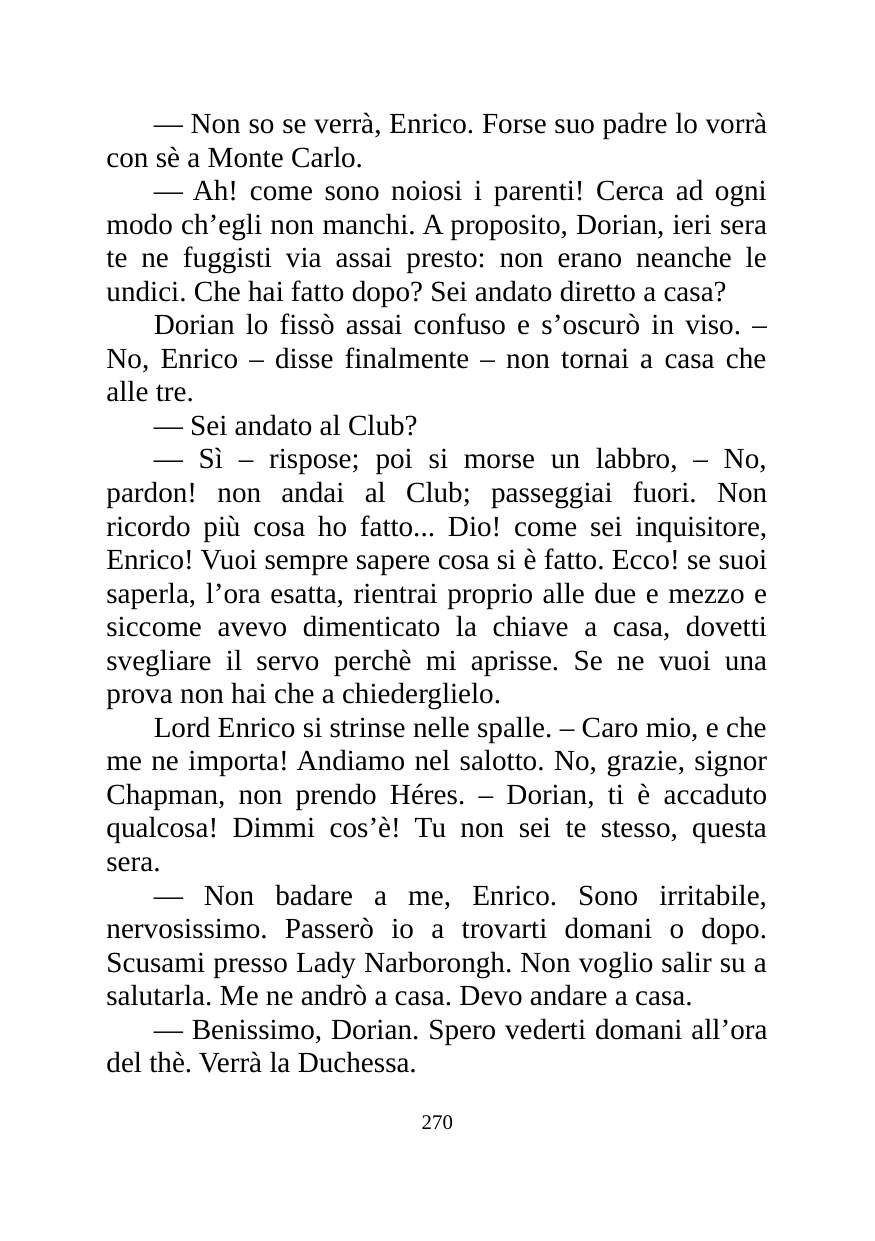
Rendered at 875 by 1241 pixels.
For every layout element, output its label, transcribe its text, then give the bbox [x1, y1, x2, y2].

text — Non badare a me, Enrico. Sono irritabile, nervosissimo. Passerò io a trovarti domani o dopo. Scusami presso Lady Narborongh. Non voglio salir su a salutarla. Me ne andrò a casa. Devo andare a casa. [106, 878, 768, 1012]
text — Benissimo, Dorian. Spero vederti domani all’ora del thè. Verrà la Duchessa. [106, 1012, 768, 1079]
text — Sì – rispose; poi si morse un labbro, – No, pardon! non andai al Club; passeggiai fuori. Non ricordo più cosa ho fatto... Dio! come sei inquisitore, Enrico! Vuoi sempre sapere cosa si è fatto. Ecco! se suoi saperla, l’ora esatta, rientrai proprio alle due e mezzo e siccome avevo dimenticato la chiave a casa, dovetti svegliare il servo perchè mi aprisse. Se ne vuoi una prova non hai che a chiederglielo. [106, 442, 768, 710]
text Dorian lo fissò assai confuso e s’oscurò in viso. – No, Enrico – disse finalmente – non tornai a casa che alle tre. [106, 307, 768, 408]
text — Sei andato al Club? [106, 408, 768, 442]
text Lord Enrico si strinse nelle spalle. – Caro mio, e che me ne importa! Andiamo nel salotto. No, grazie, signor Chapman, non prendo Héres. – Dorian, ti è accaduto qualcosa! Dimmi cos’è! Tu non sei te stesso, questa sera. [106, 710, 768, 878]
text — Non so se verrà, Enrico. Forse suo padre lo vorrà con sè a Monte Carlo. [106, 106, 768, 173]
text — Ah! come sono noiosi i parenti! Cerca ad ogni modo ch’egli non manchi. A proposito, Dorian, ieri sera te ne fuggisti via assai presto: non erano neanche le undici. Che hai fatto dopo? Sei andato diretto a casa? [106, 173, 768, 307]
